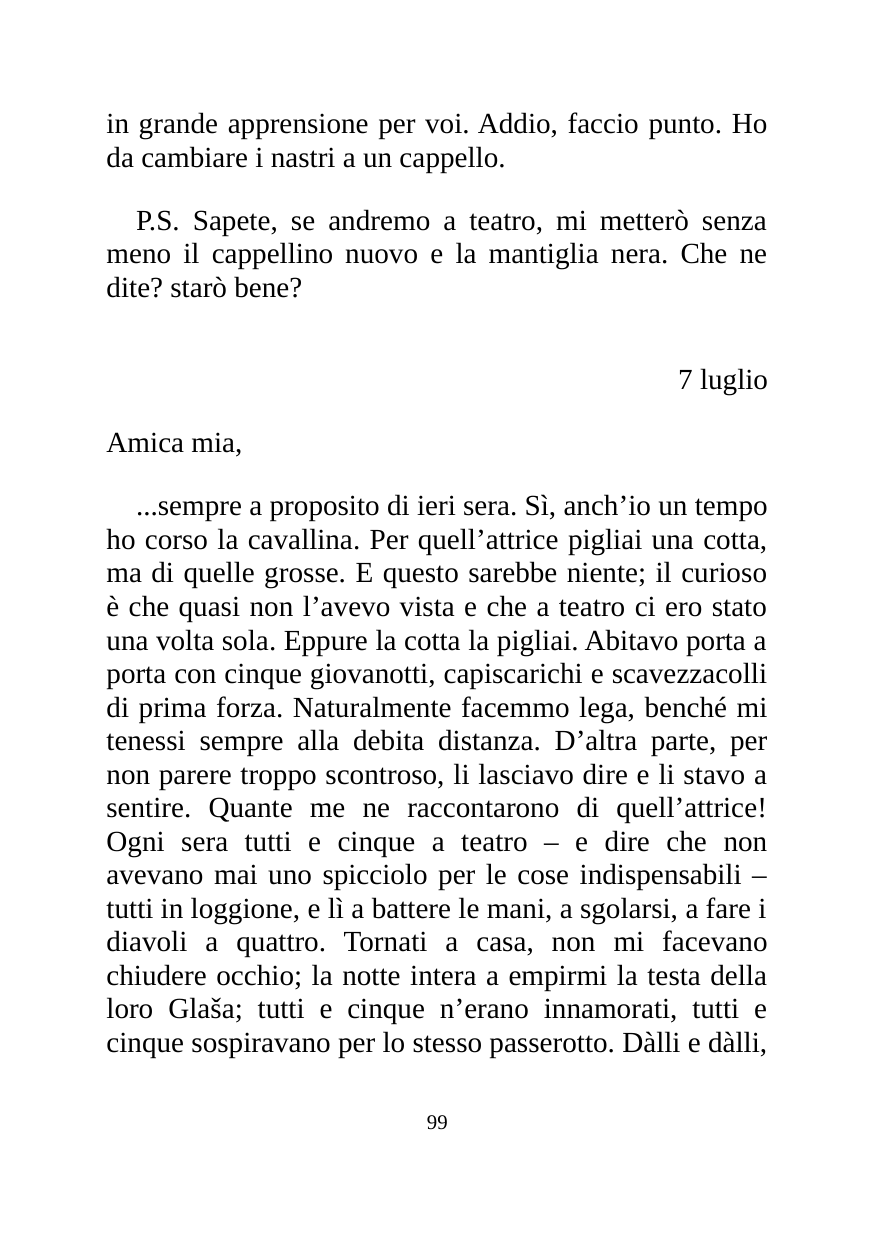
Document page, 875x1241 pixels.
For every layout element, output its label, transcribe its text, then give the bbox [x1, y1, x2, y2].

text P.S. Sapete, se andremo a teatro, mi metterò senza meno il cappellino nuovo e la mantiglia nera. Che ne dite? starò bene? [106, 203, 768, 303]
text ...sempre a proposito di ieri sera. Sì, anch’io un tempo ho corso la cavallina. Per quell’attrice pigliai una cotta, ma di quelle grosse. E questo sarebbe niente; il curioso è che quasi non l’avevo vista e che a teatro ci ero stato una volta sola. Eppure la cotta la pigliai. Abitavo porta a porta con cinque giovanotti, capiscarichi e scavezzacolli di prima forza. Naturalmente facemmo lega, benché mi tenessi sempre alla debita distanza. D’altra parte, per non parere troppo scontroso, li lasciavo dire e li stavo a sentire. Quante me ne raccontarono di quell’attrice! Ogni sera tutti e cinque a teatro – e dire che non avevano mai uno spicciolo per le cose indispensabili – tutti in loggione, e lì a battere le mani, a sgolarsi, a fare i diavoli a quattro. Tornati a casa, non mi facevano chiudere occhio; la notte intera a empirmi la testa della loro Glaša; tutti e cinque n’erano innamorati, tutti e cinque sospiravano per lo stesso passerotto. Dàlli e dàlli, [106, 488, 768, 1059]
text Amica mia, [106, 426, 768, 459]
text 7 luglio [106, 362, 768, 396]
text in grande apprensione per voi. Addio, faccio punto. Ho da cambiare i nastri a un cappello. [106, 106, 768, 173]
